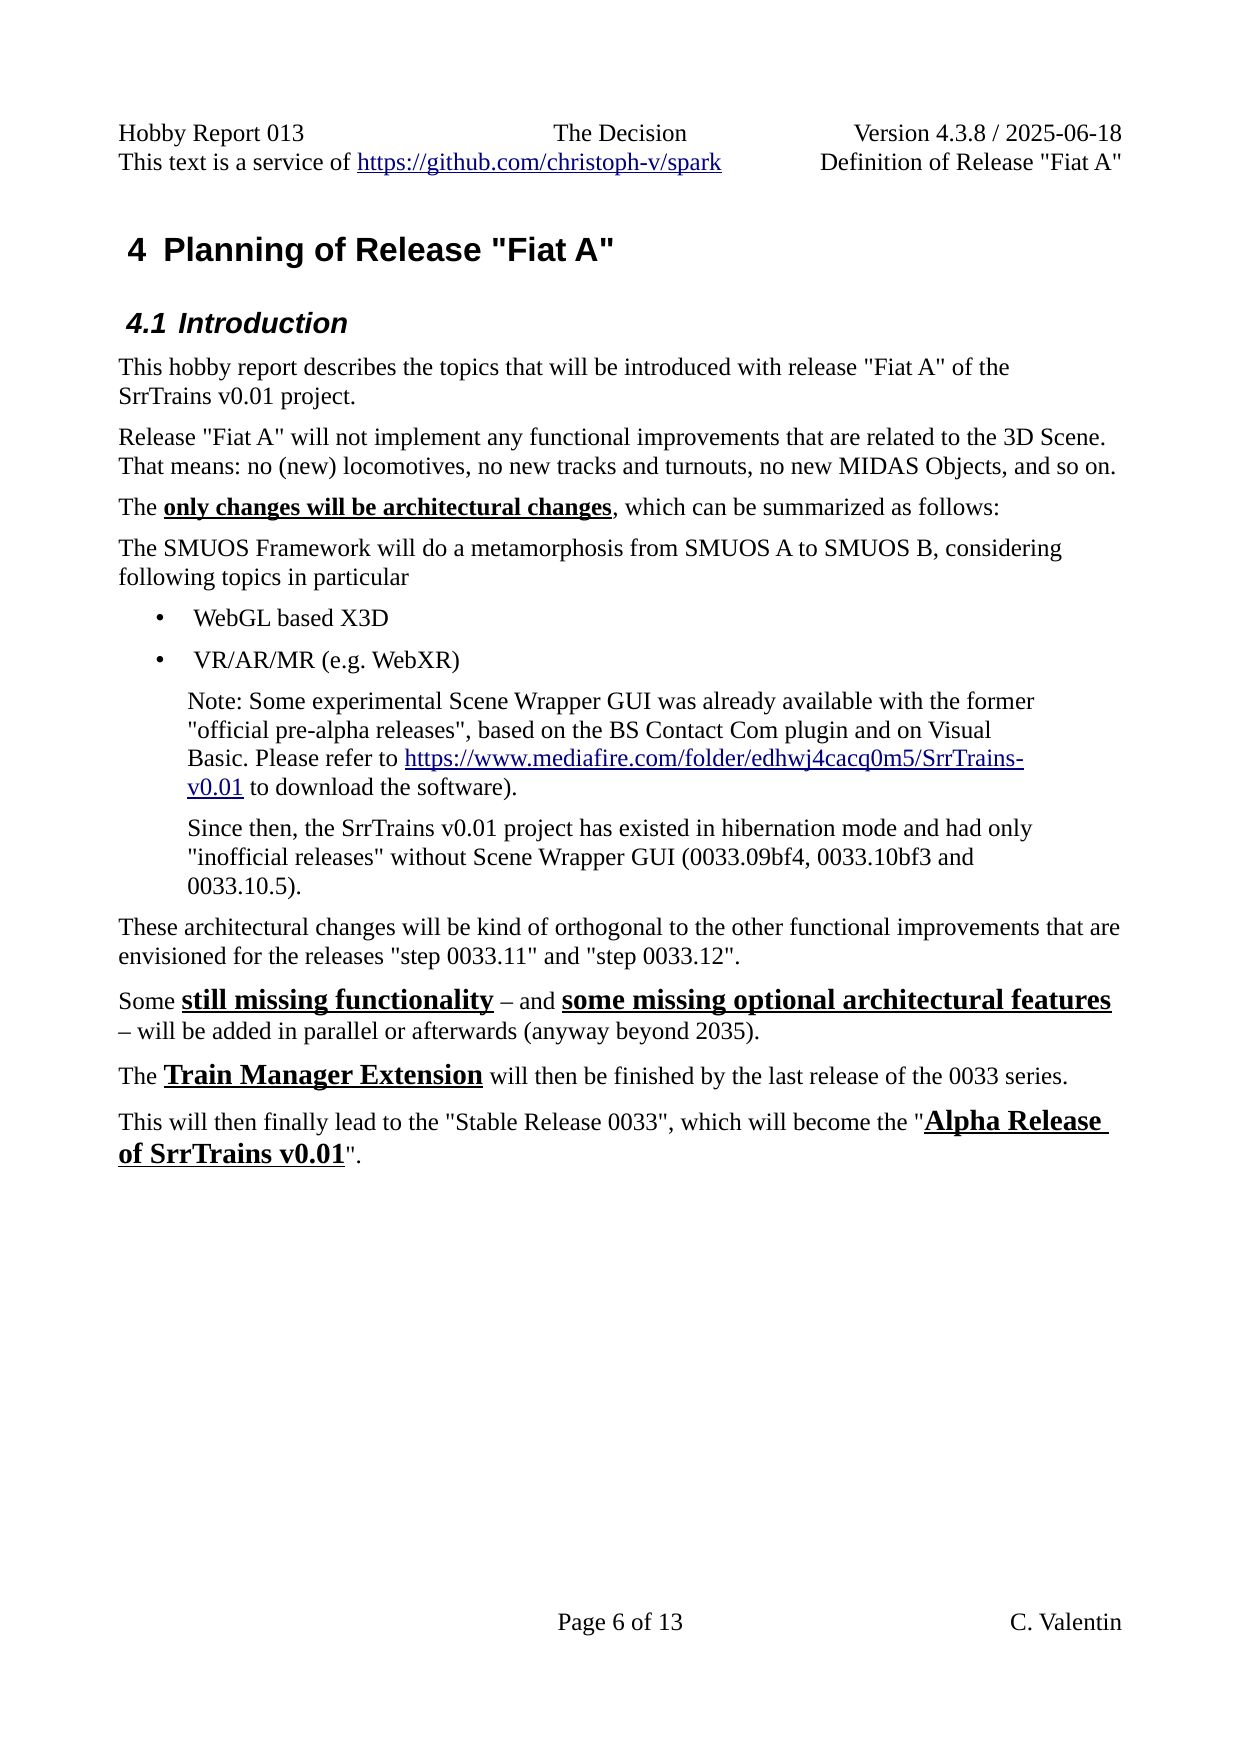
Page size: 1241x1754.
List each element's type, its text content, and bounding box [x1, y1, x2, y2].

text This will then finally lead to the "Stable Release 0033", which will become the "Alpha Release of SrrTrains v0.01". [118, 1103, 1122, 1170]
list VR/AR/MR (e.g. WebXR) [156, 645, 1122, 673]
text Some still missing functionality – and some missing optional architectural features – will be added in parallel or afterwards (anyway beyond 2035). [118, 982, 1122, 1044]
text Since then, the SrrTrains v0.01 project has existed in hibernation mode and had only "inofficial releases" without Scene Wrapper GUI (0033.09bf4, 0033.10bf3 and 0033.10.5). [187, 813, 1053, 900]
text The SMUOS Framework will do a metamorphosis from SMUOS A to SMUOS B, considering following topics in particular [118, 533, 1122, 591]
subtitle Planning of Release "Fiat A" [118, 230, 1122, 269]
text Note: Some experimental Scene Wrapper GUI was already available with the former "official pre-alpha releases", based on the BS Contact Com plugin and on Visual Basic. Please refer to https://www.mediafire.com/folder/edhwj4cacq0m5/SrrTrains-v0.01 to download the software). [187, 686, 1053, 801]
subtitle Introduction [118, 306, 1122, 340]
text These architectural changes will be kind of orthogonal to the other functional improvements that are envisioned for the releases "step 0033.11" and "step 0033.12". [118, 912, 1122, 970]
text This hobby report describes the topics that will be introduced with release "Fiat A" of the SrrTrains v0.01 project. [118, 352, 1122, 410]
text Release "Fiat A" will not implement any functional improvements that are related to the 3D Scene. That means: no (new) locomotives, no new tracks and turnouts, no new MIDAS Objects, and so on. [118, 422, 1122, 480]
text The Train Manager Extension will then be finished by the last release of the 0033 series. [118, 1057, 1122, 1091]
text The only changes will be architectural changes, which can be summarized as follows: [118, 492, 1122, 521]
list WebGL based X3D [156, 603, 1122, 632]
